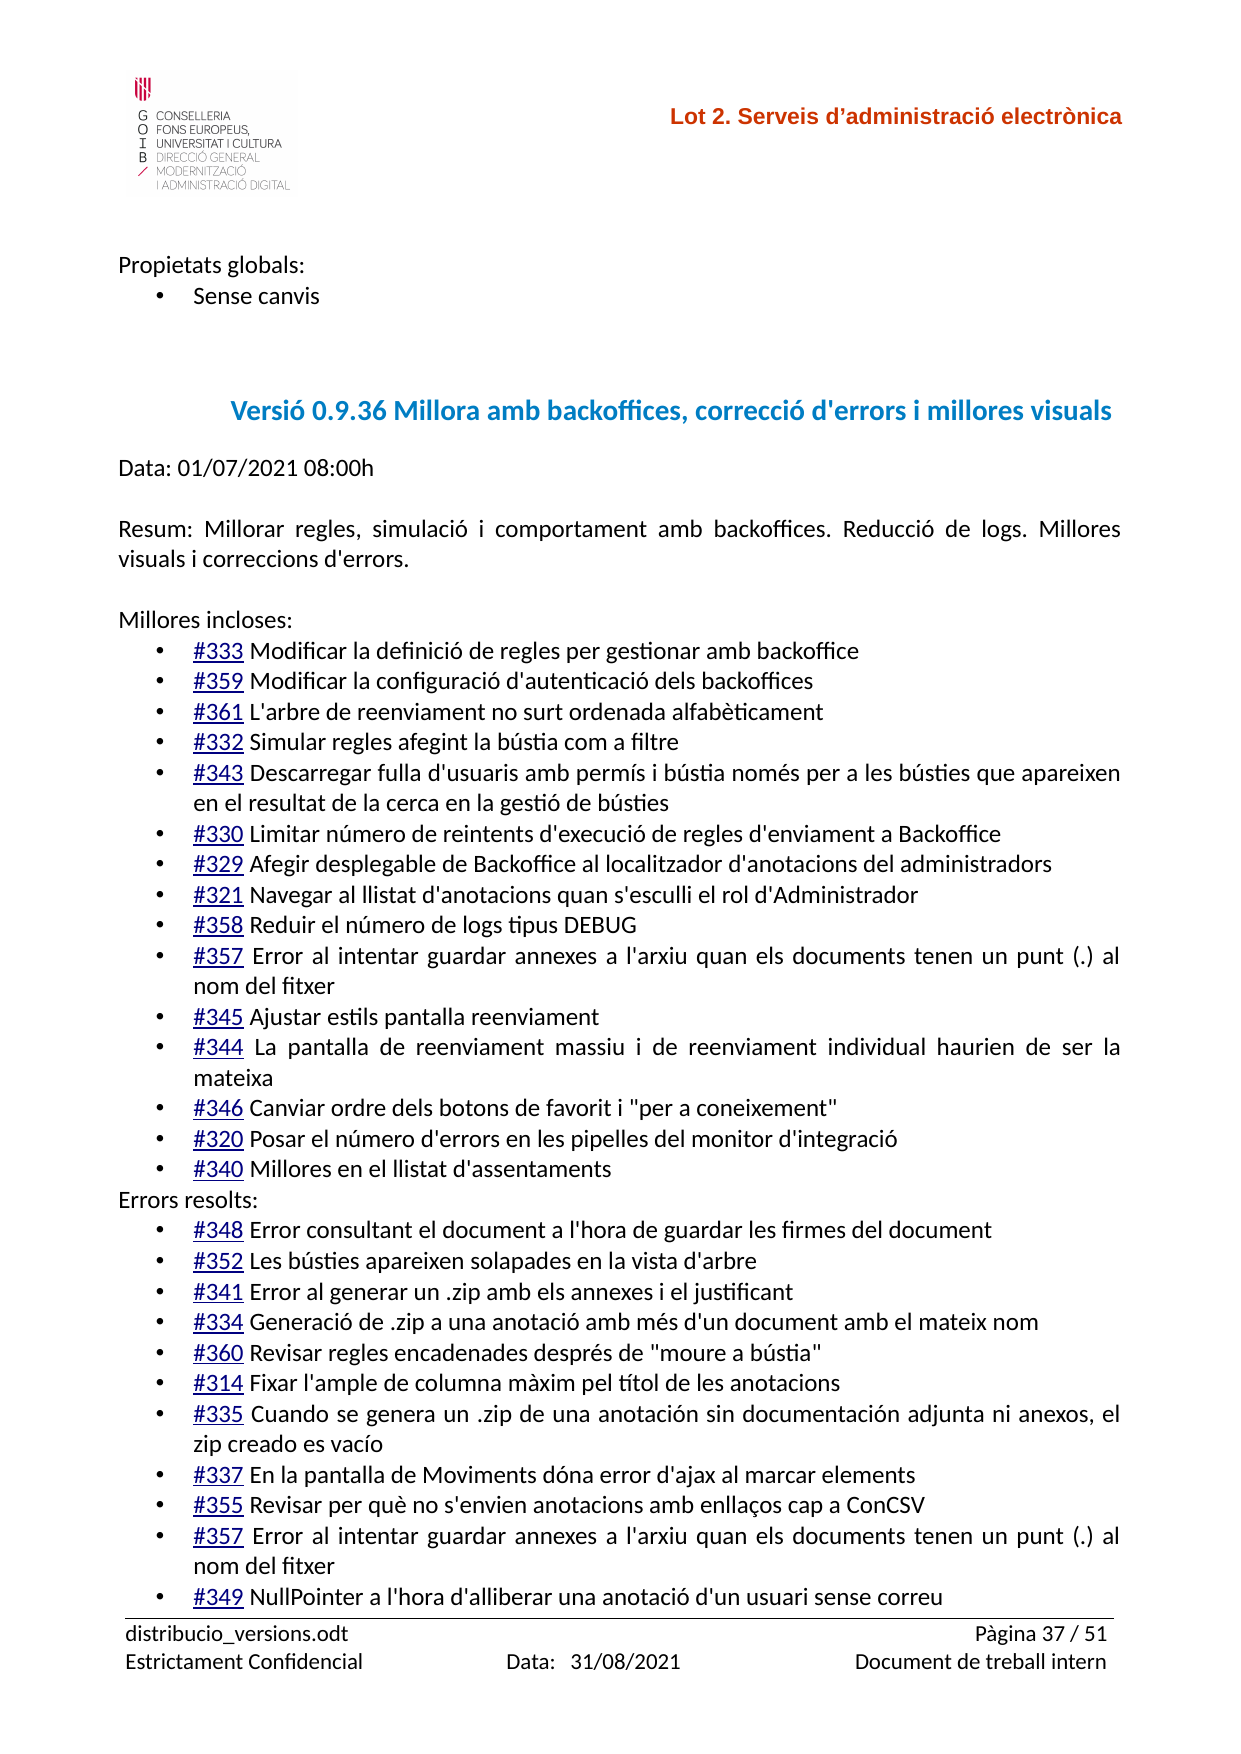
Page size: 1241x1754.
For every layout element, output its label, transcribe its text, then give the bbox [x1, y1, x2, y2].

list #341 Error al generar un .zip amb els annexes i el justificant [156, 1276, 1122, 1306]
text Millores incloses: [118, 604, 1122, 635]
list #333 Modificar la definició de regles per gestionar amb backoffice [156, 635, 1122, 665]
list #358 Reduir el número de logs tipus DEBUG [156, 909, 1122, 940]
list #352 Les bústies apareixen solapades en la vista d'arbre [156, 1245, 1122, 1276]
list #346 Canviar ordre dels botons de favorit i "per a coneixement" [156, 1093, 1122, 1123]
list #335 Cuando se genera un .zip de una anotación sin documentación adjunta ni anexos, el zip creado es vacío [156, 1398, 1122, 1459]
list #321 Navegar al llistat d'anotacions quan s'esculli el rol d'Administrador [156, 879, 1122, 909]
text Resum: Millorar regles, simulació i comportament amb backoffices. Reducció de logs. Millores visuals i correccions d'errors. [118, 513, 1122, 574]
list #337 En la pantalla de Moviments dóna error d'ajax al marcar elements [156, 1459, 1122, 1489]
list Sense canvis [156, 280, 1122, 311]
list #320 Posar el número d'errors en les pipelles del monitor d'integració [156, 1123, 1122, 1154]
list #349 NullPointer a l'hora d'alliberar una anotació d'un usuari sense correu [156, 1581, 1122, 1611]
list #332 Simular regles afegint la bústia com a filtre [156, 726, 1122, 757]
list #360 Revisar regles encadenades després de "moure a bústia" [156, 1337, 1122, 1367]
list #329 Afegir desplegable de Backoffice al localitzador d'anotacions del administradors [156, 848, 1122, 879]
list #343 Descarregar fulla d'usuaris amb permís i bústia només per a les bústies que apareixen en el resultat de la cerca en la gestió de bústies [156, 757, 1122, 818]
text Errors resolts: [118, 1184, 1122, 1215]
list #357 Error al intentar guardar annexes a l'arxiu quan els documents tenen un punt (.) al nom del fitxer [156, 940, 1122, 1001]
list #357 Error al intentar guardar annexes a l'arxiu quan els documents tenen un punt (.) al nom del fitxer [156, 1520, 1122, 1581]
picture [126, 70, 299, 197]
list #314 Fixar l'ample de columna màxim pel títol de les anotacions [156, 1367, 1122, 1398]
list #330 Limitar número de reintents d'execució de regles d'enviament a Backoffice [156, 818, 1122, 848]
list #334 Generació de .zip a una anotació amb més d'un document amb el mateix nom [156, 1306, 1122, 1337]
list #359 Modificar la configuració d'autenticació dels backoffices [156, 665, 1122, 696]
list #361 L'arbre de reenviament no surt ordenada alfabèticament [156, 696, 1122, 726]
text Data: 01/07/2021 08:00h [118, 452, 1122, 482]
list #345 Ajustar estils pantalla reenviament [156, 1001, 1122, 1032]
list #344 La pantalla de reenviament massiu i de reenviament individual haurien de ser la mateixa [156, 1032, 1122, 1093]
list #355 Revisar per què no s'envien anotacions amb enllaços cap a ConCSV [156, 1489, 1122, 1520]
text Propietats globals: [118, 250, 1122, 280]
subtitle Versió 0.9.36 Millora amb backoffices, correcció d'errors i millores visuals [153, 392, 1122, 428]
list #348 Error consultant el document a l'hora de guardar les firmes del document [156, 1215, 1122, 1245]
list #340 Millores en el llistat d'assentaments [156, 1154, 1122, 1184]
